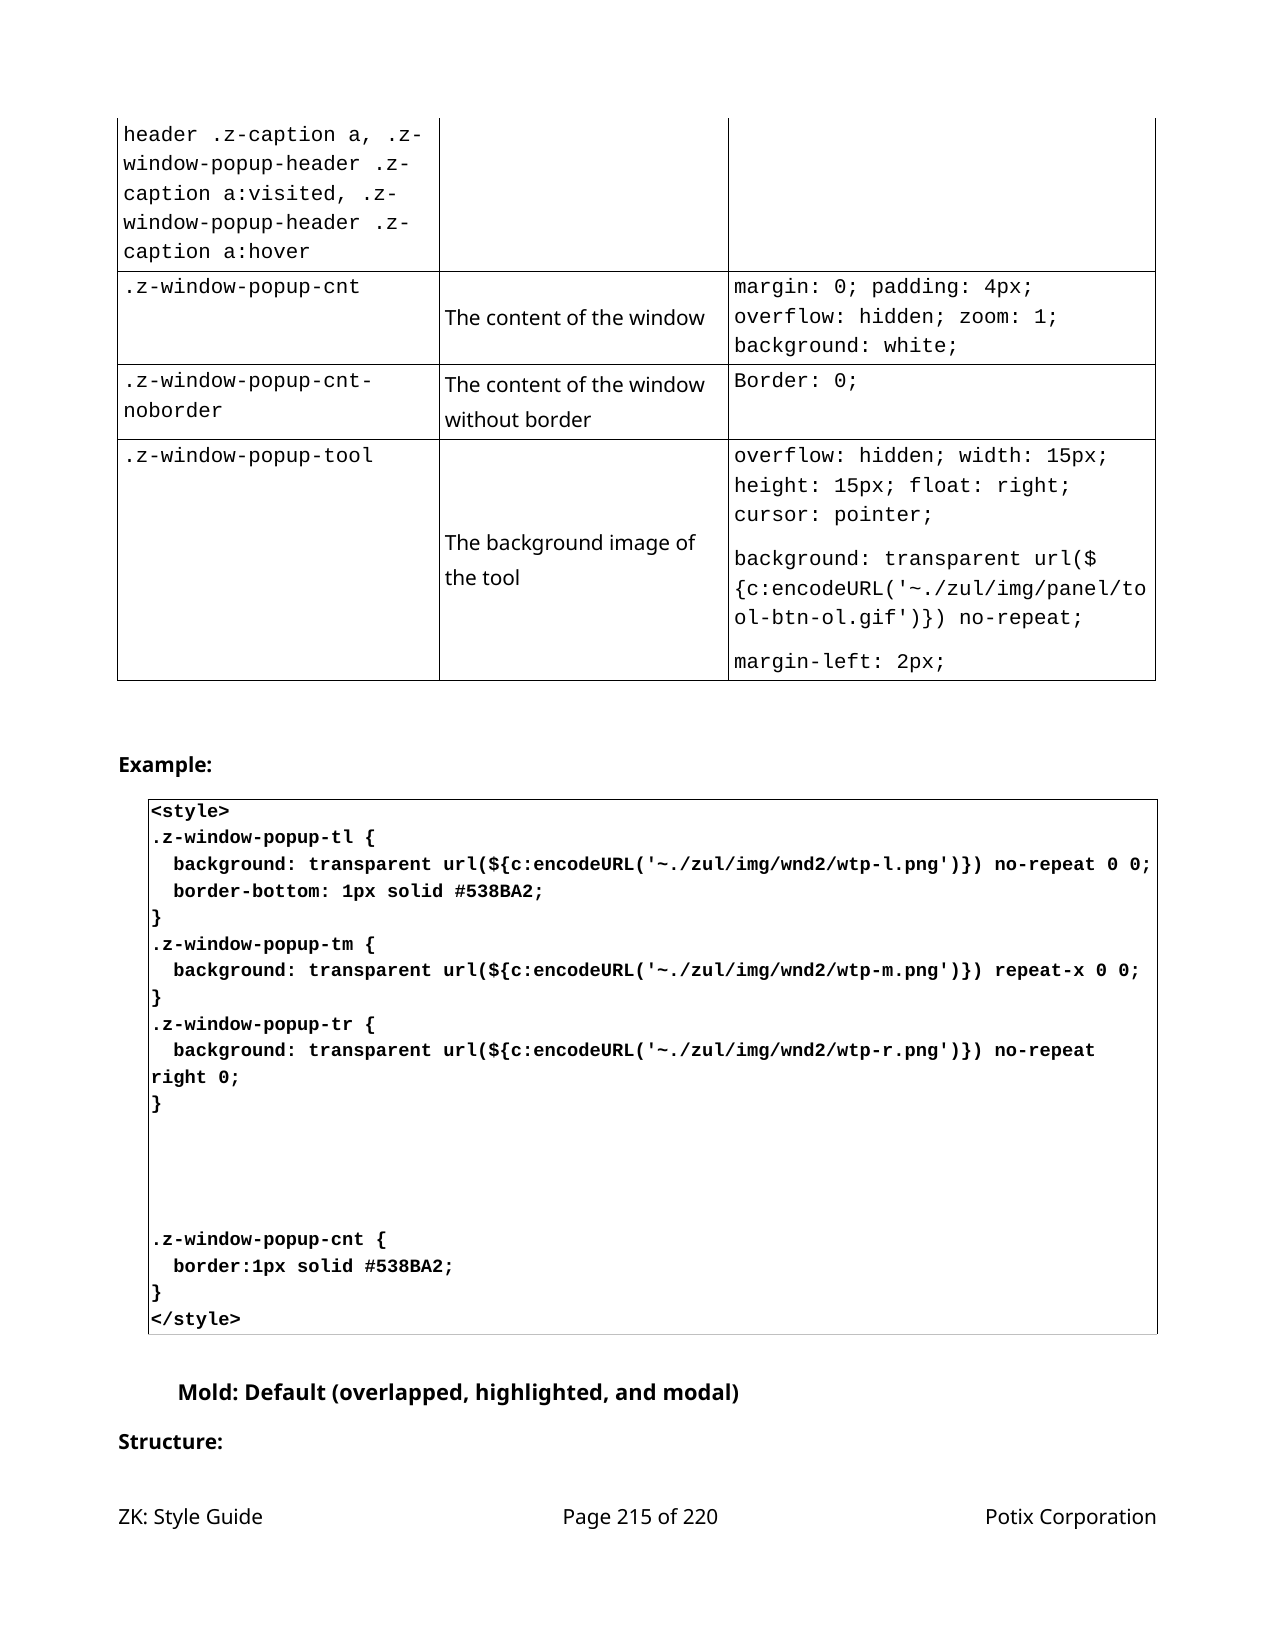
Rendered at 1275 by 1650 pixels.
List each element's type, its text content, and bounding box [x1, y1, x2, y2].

table_cell .z-window-popup-cnt [118, 272, 439, 364]
table_cell [440, 118, 728, 271]
table_cell .z-window-popup-cnt-noborder [118, 365, 439, 439]
table_cell The content of the window [440, 272, 728, 364]
text Structure: [118, 1427, 1157, 1455]
text <style> .z-window-popup-tl { background: transparent url(${c:encodeURL('~./zul/img/wnd2/wtp-l.png')}) no-repeat 0 0; border-bottom: 1px solid #538BA2; } .z-window-popup-tm { background: transparent url(${c:encodeURL('~./zul/img/wnd2/wtp-m.png')}) repeat-x 0 0; } .z-window-popup-tr { background: transparent url(${c:encodeURL('~./zul/img/wnd2/wtp-r.png')}) no-repeat right 0; } .z-window-popup-cnt { border:1px solid #538BA2; } </style> [149, 800, 1157, 1334]
table_cell .z-window-popup-tool [118, 440, 439, 680]
table_cell overflow: hidden; width: 15px; height: 15px; float: right; cursor: pointer; background: transparent url(${c:encodeURL('~./zul/img/panel/tool-btn-ol.gif')}) no-repeat; margin-left: 2px; [729, 440, 1155, 680]
text Example: [118, 750, 1157, 778]
table_cell The content of the window without border [440, 365, 728, 439]
subtitle Mold: Default (overlapped, highlighted, and modal) [177, 1376, 1157, 1406]
table_cell [729, 118, 1155, 271]
table_cell header .z-caption a, .z-window-popup-header .z-caption a:visited, .z-window-popup-header .z-caption a:hover [118, 118, 439, 271]
table_cell Border: 0; [729, 365, 1155, 439]
table_cell margin: 0; padding: 4px; overflow: hidden; zoom: 1; background: white; [729, 272, 1155, 364]
table_cell The background image of the tool [440, 440, 728, 680]
